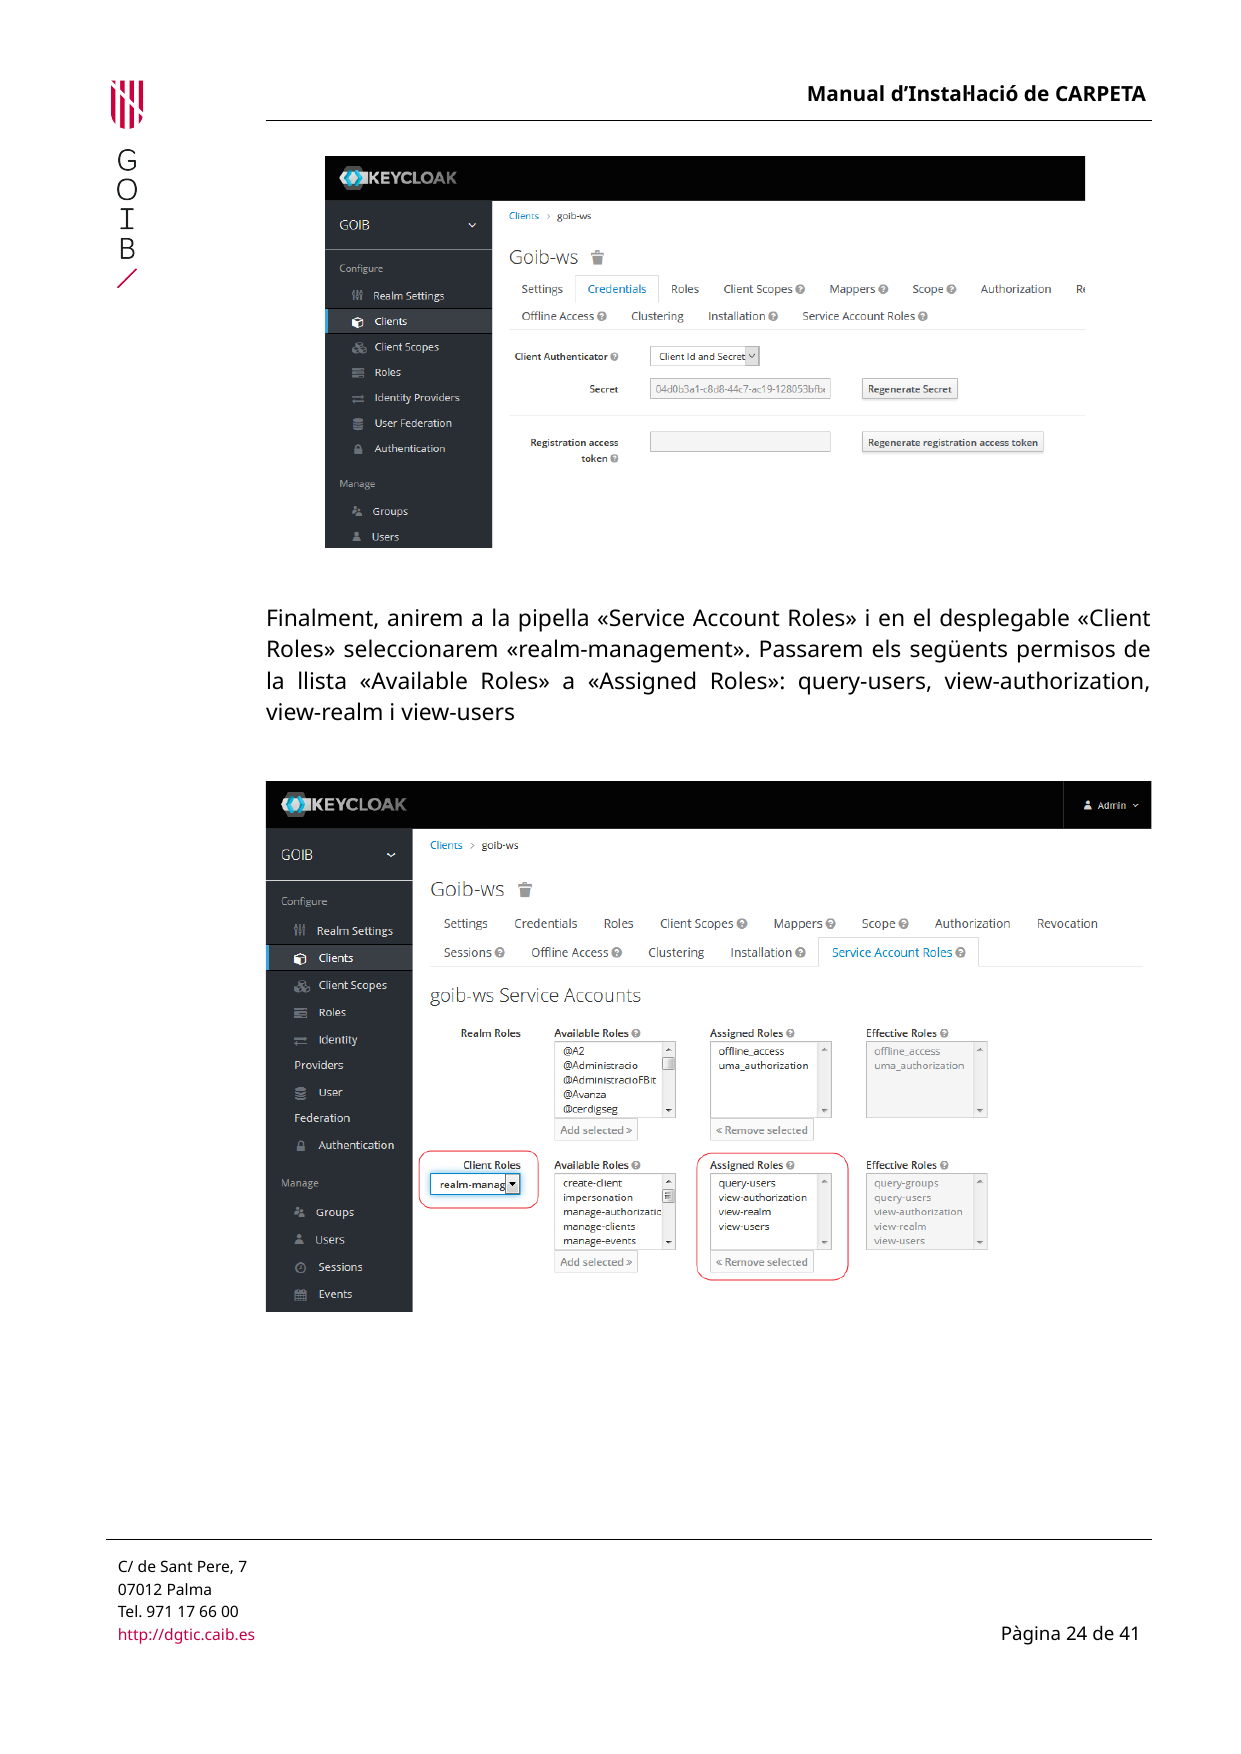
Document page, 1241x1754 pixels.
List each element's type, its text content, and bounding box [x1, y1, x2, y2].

picture [265, 781, 1152, 1312]
picture [325, 156, 1086, 548]
picture [82, 57, 172, 319]
list Finalment, anirem a la pipella «Service Account Roles» i en el desplegable «Client Roles» seleccionarem «realm-management». Passarem els següents permisos de la llista «Available Roles» a «Assigned Roles»: query-users, view-authorization, view-realm i view-users [266, 602, 1152, 727]
